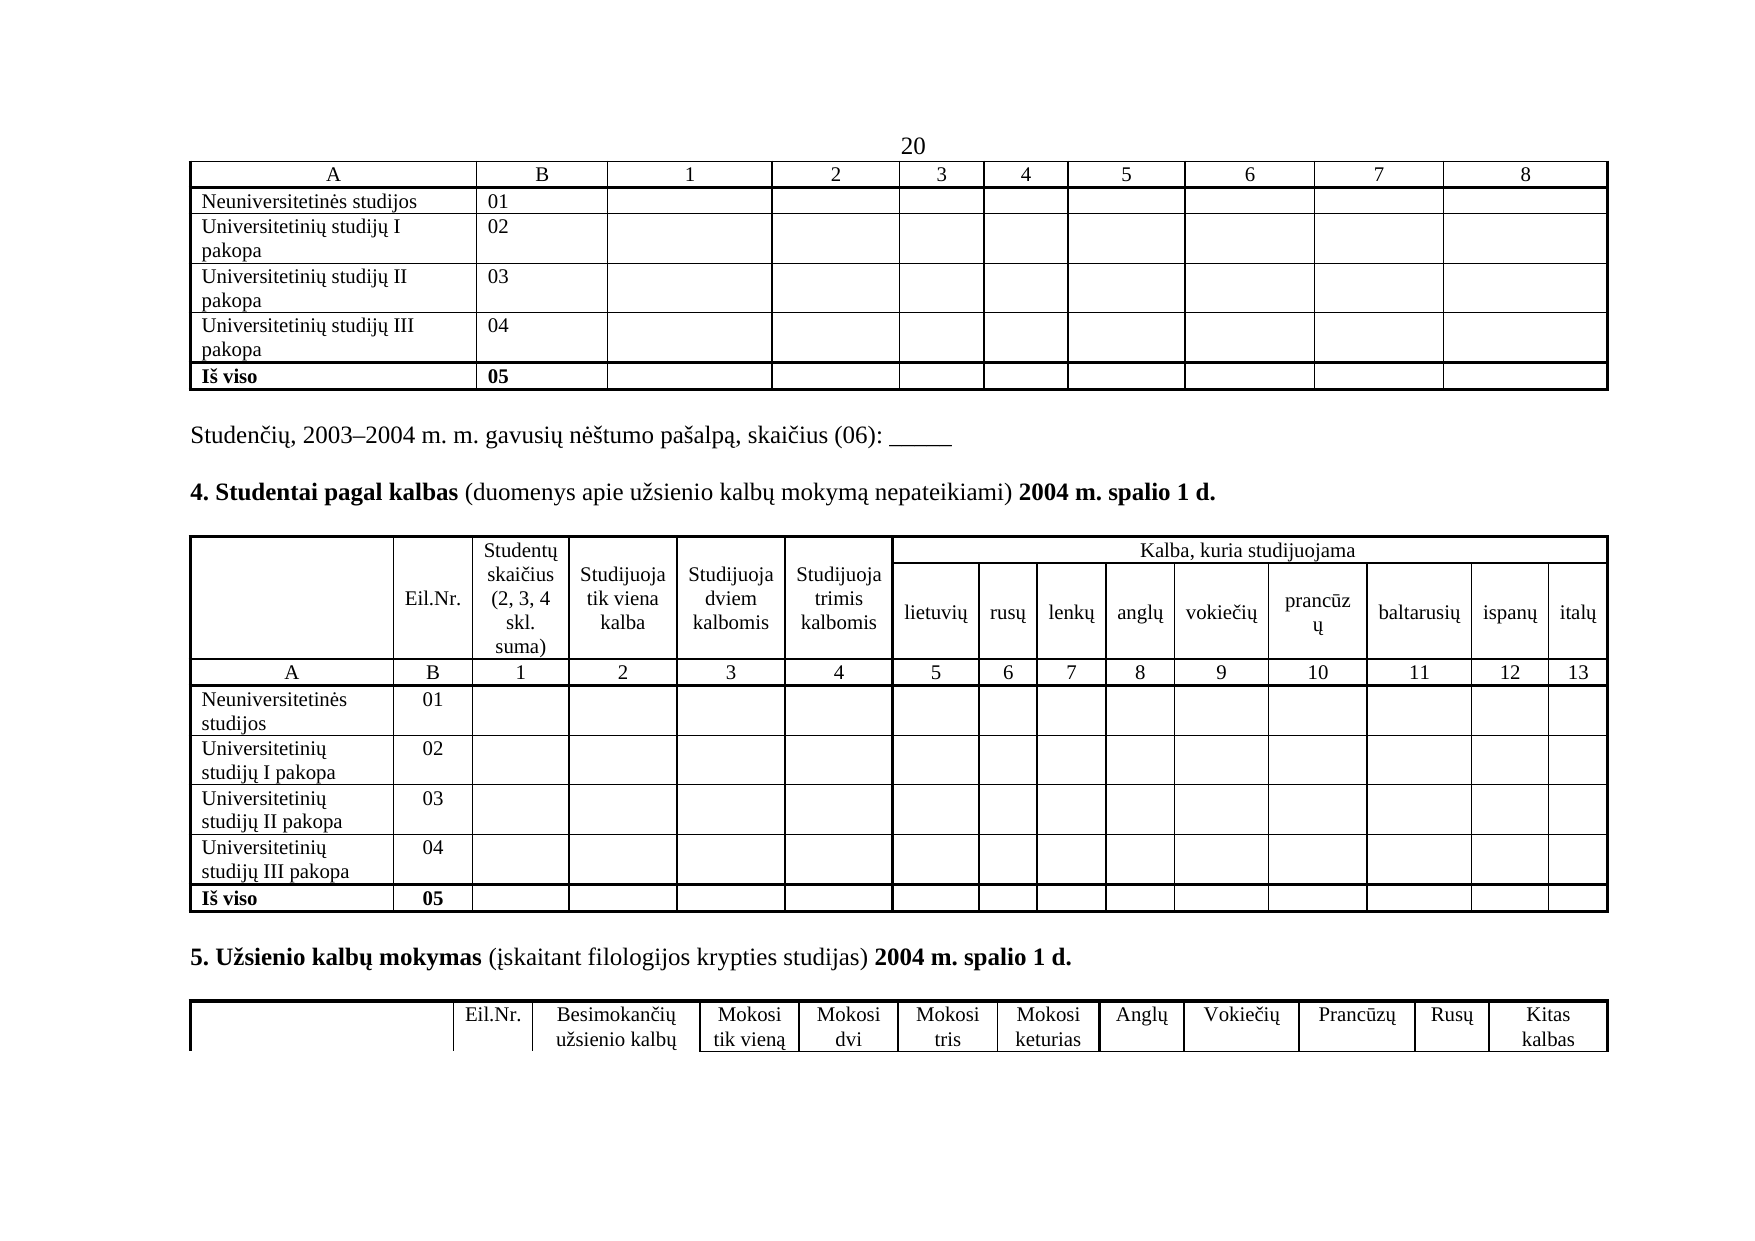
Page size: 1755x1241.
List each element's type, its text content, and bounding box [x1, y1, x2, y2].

table_cell [786, 835, 891, 883]
table_cell [894, 886, 978, 910]
table_cell Neuniversitetinės studijos [192, 687, 393, 735]
table_cell 2 [570, 660, 676, 684]
table_cell [1175, 785, 1268, 833]
table_cell [1069, 189, 1184, 213]
table_header vokiečių [1185, 1003, 1298, 1051]
table_cell [1175, 687, 1268, 735]
table_cell [1315, 364, 1443, 388]
table_cell 4 [786, 660, 891, 684]
table_cell [985, 364, 1067, 388]
table_cell [1038, 886, 1105, 910]
table_cell [786, 736, 891, 784]
table_cell Iš viso [192, 364, 476, 388]
table_cell [1368, 687, 1471, 735]
table_cell [1315, 189, 1443, 213]
table_cell 01 [477, 189, 607, 213]
table_cell 7 [1038, 660, 1105, 684]
table_header Eil.Nr. [454, 1003, 532, 1051]
table_cell 05 [394, 886, 472, 910]
table_cell [608, 264, 771, 312]
table_cell [608, 189, 771, 213]
table_cell 2 [773, 162, 899, 186]
table_cell [570, 687, 676, 735]
table_cell A [192, 660, 393, 684]
table_cell 8 [1107, 660, 1174, 684]
text 4. Studentai pagal kalbas (duomenys apie užsienio kalbų mokymą nepateikiami) 2004 m. spalio 1 d. [190, 477, 1636, 506]
table_cell [1472, 687, 1548, 735]
table_cell Universitetinių studijų III pakopa [192, 313, 476, 361]
table_cell [985, 189, 1067, 213]
table_cell [894, 835, 978, 883]
table_header Besimokančių užsienio kalbų [533, 1003, 699, 1051]
text 5. Užsienio kalbų mokymas (įskaitant filologijos krypties studijas) 2004 m. spalio 1 d. [190, 942, 1636, 971]
table_cell [678, 886, 784, 910]
table_cell Universitetinių studijų I pakopa [192, 214, 476, 262]
table_cell 3 [678, 660, 784, 684]
table_cell 1 [473, 660, 568, 684]
table_header Eil.Nr. [394, 538, 472, 658]
table_cell baltarusių [1368, 564, 1471, 658]
table_cell [1549, 687, 1606, 735]
table_cell [1186, 189, 1314, 213]
table_cell [1107, 687, 1174, 735]
table_cell [1038, 736, 1105, 784]
table_cell [1175, 835, 1268, 883]
table_cell [773, 313, 899, 361]
table_cell [473, 785, 568, 833]
table_cell [1549, 886, 1606, 910]
table_header studijuoja trimis kalbomis [786, 538, 891, 658]
table_cell [1368, 835, 1471, 883]
table_cell 02 [394, 736, 472, 784]
table_cell 5 [1069, 162, 1184, 186]
table_cell B [477, 162, 607, 186]
table_cell 7 [1315, 162, 1443, 186]
table_header studijuoja dviem kalbomis [678, 538, 784, 658]
table_cell [786, 785, 891, 833]
table_cell [678, 835, 784, 883]
table_cell [894, 687, 978, 735]
table_cell A [192, 162, 476, 186]
table_cell [473, 736, 568, 784]
table_cell 02 [477, 214, 607, 262]
table_cell 04 [394, 835, 472, 883]
table_cell italų [1549, 564, 1606, 658]
table_cell [773, 364, 899, 388]
table_cell 8 [1444, 162, 1606, 186]
table_cell vokiečių [1175, 564, 1268, 658]
table_cell [608, 214, 771, 262]
table_cell [894, 785, 978, 833]
table_cell 13 [1549, 660, 1606, 684]
table_cell [1107, 835, 1174, 883]
table_cell [570, 886, 676, 910]
table_cell [1472, 835, 1548, 883]
table_cell [570, 835, 676, 883]
table_cell 3 [900, 162, 983, 186]
table_cell [1038, 835, 1105, 883]
table_cell [1269, 687, 1366, 735]
table_cell Neuniversitetinės studijos [192, 189, 476, 213]
text Studenčių, 2003–2004 m. m. gavusių nėštumo pašalpą, skaičius (06): _____ [190, 420, 1636, 449]
table_cell [608, 313, 771, 361]
table_cell [1069, 313, 1184, 361]
table_cell [786, 886, 891, 910]
table_cell [985, 313, 1067, 361]
table_cell [1269, 785, 1366, 833]
table_cell [1186, 313, 1314, 361]
table_cell [1038, 785, 1105, 833]
table_cell [900, 313, 983, 361]
table_cell [1186, 214, 1314, 262]
table_cell [980, 687, 1036, 735]
table_cell [900, 264, 983, 312]
table_cell 10 [1269, 660, 1366, 684]
table_cell [1444, 364, 1606, 388]
table_cell [985, 264, 1067, 312]
table_cell [1069, 364, 1184, 388]
table_cell [1549, 835, 1606, 883]
table_cell Universitetinių studijų III pakopa [192, 835, 393, 883]
table_header Studentų skaičius (2, 3, 4 skl. suma) [473, 538, 568, 658]
table_cell [1472, 886, 1548, 910]
table_header prancūzų [1300, 1003, 1414, 1051]
table_cell [1107, 736, 1174, 784]
table_cell Universitetinių studijų II pakopa [192, 264, 476, 312]
table_cell lenkų [1038, 564, 1105, 658]
table_cell [1269, 835, 1366, 883]
table_cell [980, 886, 1036, 910]
table_header [192, 1003, 453, 1051]
table_cell [1549, 785, 1606, 833]
table_cell [1444, 189, 1606, 213]
table_cell [473, 886, 568, 910]
table_cell 1 [608, 162, 771, 186]
table_cell [1472, 736, 1548, 784]
table_cell [570, 736, 676, 784]
table_cell [1368, 736, 1471, 784]
table_cell 6 [980, 660, 1036, 684]
table_cell [894, 736, 978, 784]
table_cell [1069, 214, 1184, 262]
table_cell [1315, 313, 1443, 361]
table_cell 5 [894, 660, 978, 684]
table_cell [773, 214, 899, 262]
table_cell 12 [1472, 660, 1548, 684]
table_cell [1444, 214, 1606, 262]
table_cell 11 [1368, 660, 1471, 684]
table_cell [786, 687, 891, 735]
table_cell Universitetinių studijų II pakopa [192, 785, 393, 833]
table_cell 4 [985, 162, 1067, 186]
table_cell [980, 785, 1036, 833]
table_cell [1444, 264, 1606, 312]
table_header anglų [1101, 1003, 1183, 1051]
table_header Kalba, kuria studijuojama [894, 538, 1606, 562]
table_cell B [394, 660, 472, 684]
table_cell [1315, 214, 1443, 262]
table_cell [1315, 264, 1443, 312]
table_header mokosi tik vieną [701, 1003, 798, 1051]
table_cell 03 [477, 264, 607, 312]
table_cell Universitetinių studijų I pakopa [192, 736, 393, 784]
table_cell 04 [477, 313, 607, 361]
table_cell [1186, 364, 1314, 388]
table_cell [980, 736, 1036, 784]
table_cell [1107, 785, 1174, 833]
table_header studijuoja tik viena kalba [570, 538, 676, 658]
table_cell 6 [1186, 162, 1314, 186]
table_cell [773, 264, 899, 312]
table_cell anglų [1107, 564, 1174, 658]
table_header kitas kalbas [1490, 1003, 1606, 1051]
table_cell 9 [1175, 660, 1268, 684]
table_cell [678, 736, 784, 784]
table_header mokosi dvi [800, 1003, 897, 1051]
table_cell 03 [394, 785, 472, 833]
table_cell [1175, 886, 1268, 910]
table_cell [570, 785, 676, 833]
table_cell [1186, 264, 1314, 312]
table_header mokosi tris [899, 1003, 997, 1051]
table_cell 01 [394, 687, 472, 735]
table_cell [1368, 886, 1471, 910]
table_cell [1368, 785, 1471, 833]
table_cell Iš viso [192, 886, 393, 910]
table_cell [985, 214, 1067, 262]
table_cell [678, 785, 784, 833]
table_cell rusų [980, 564, 1036, 658]
table_cell [1269, 886, 1366, 910]
table_cell lietuvių [894, 564, 978, 658]
table_cell [773, 189, 899, 213]
table_cell [1038, 687, 1105, 735]
table_header mokosi keturias [998, 1003, 1098, 1051]
table_cell [1444, 313, 1606, 361]
table_header [192, 538, 393, 658]
table_cell [900, 214, 983, 262]
table_cell [1107, 886, 1174, 910]
table_cell [608, 364, 771, 388]
table_cell [1549, 736, 1606, 784]
table_cell [1472, 785, 1548, 833]
table_header rusų [1416, 1003, 1488, 1051]
table_cell [473, 687, 568, 735]
table_cell [900, 364, 983, 388]
table_cell [1069, 264, 1184, 312]
table_cell [980, 835, 1036, 883]
table_cell [473, 835, 568, 883]
table_cell [900, 189, 983, 213]
table_cell [1175, 736, 1268, 784]
table_cell [1269, 736, 1366, 784]
table_cell 05 [477, 364, 607, 388]
table_cell prancūzų [1269, 564, 1366, 658]
table_cell [678, 687, 784, 735]
table_cell ispanų [1472, 564, 1548, 658]
